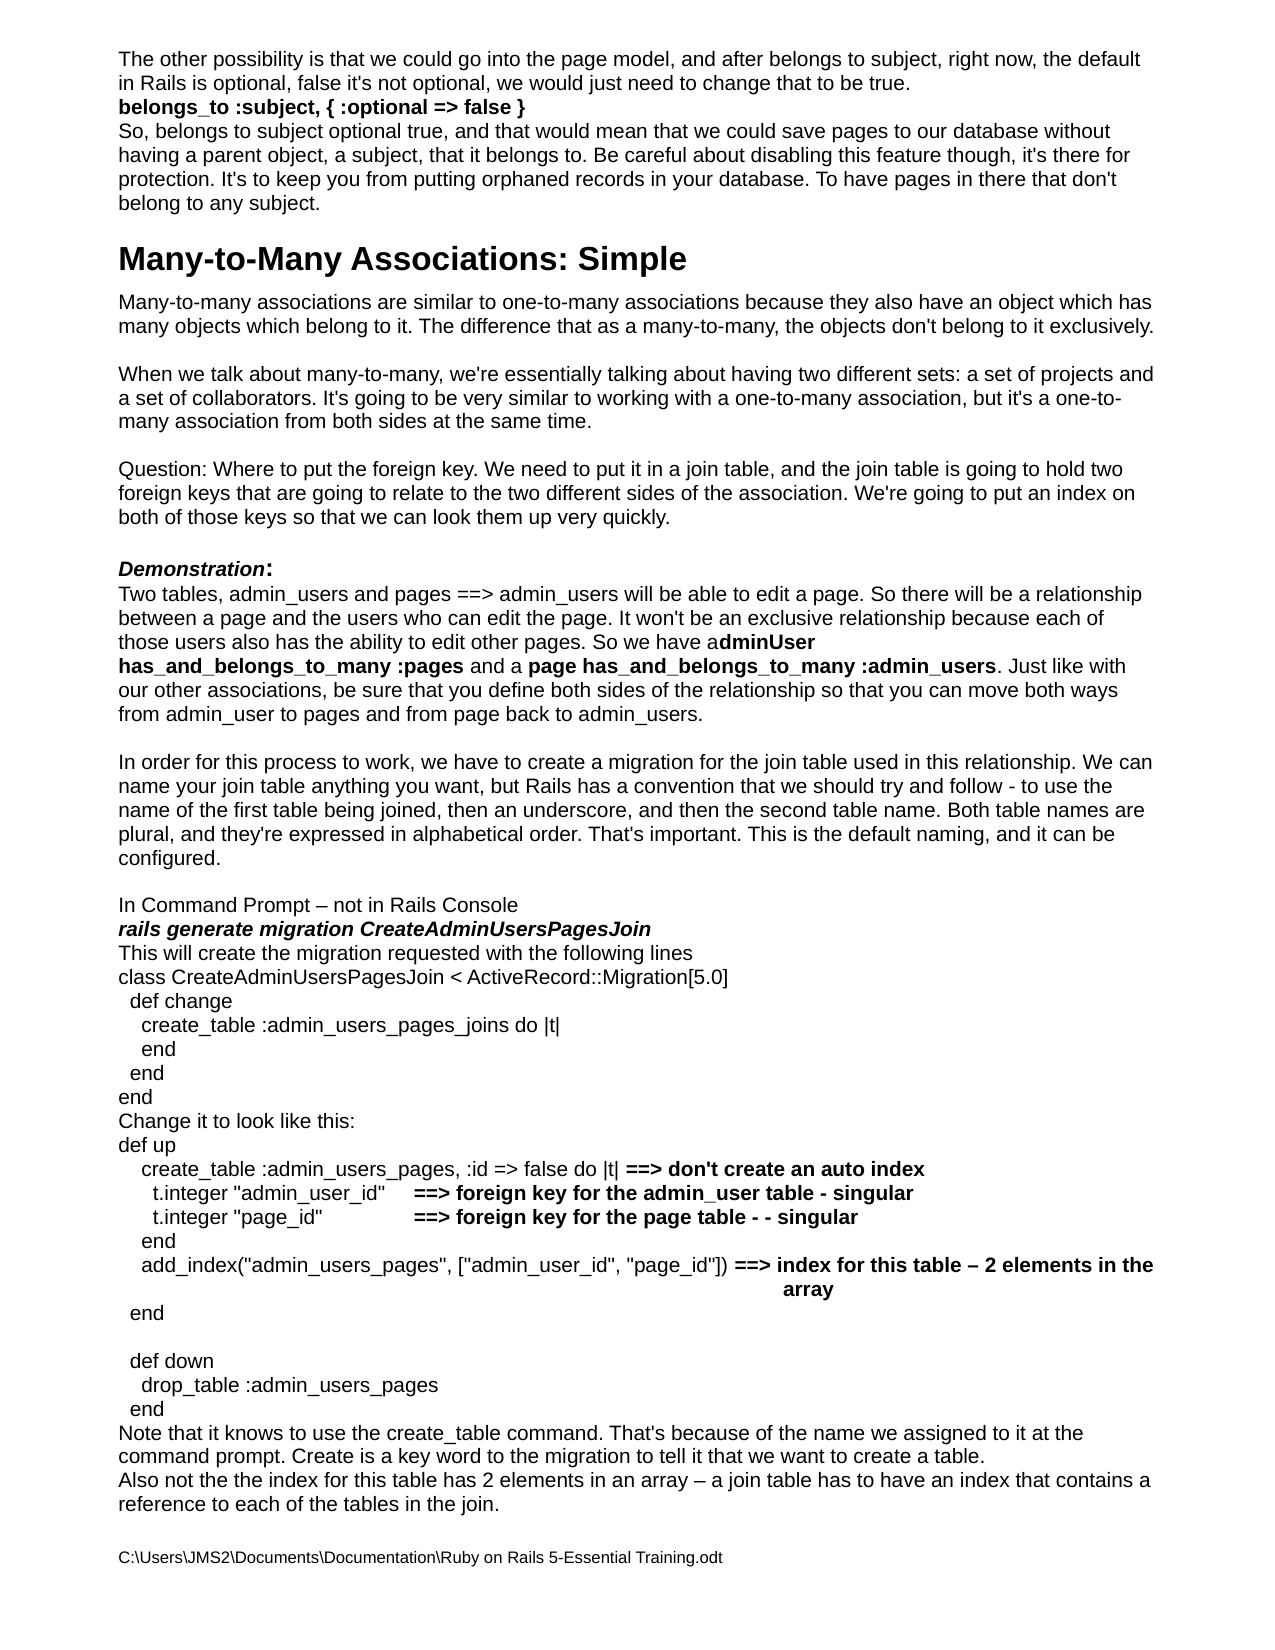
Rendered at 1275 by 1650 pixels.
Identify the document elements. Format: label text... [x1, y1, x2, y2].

text The other possibility is that we could go into the page model, and after belongs to subject, right now, the default in Rails is optional, false it's not optional, we would just need to change that to be true. [118, 47, 1157, 95]
text class CreateAdminUsersPagesJoin < ActiveRecord::Migration[5.0] def change create_table :admin_users_pages_joins do |t| end end end [118, 965, 1157, 1109]
text When we talk about many-to-many, we're essentially talking about having two different sets: a set of projects and a set of collaborators. It's going to be very similar to working with a one-to-many association, but it's a one-to-many association from both sides at the same time. [118, 361, 1157, 433]
text Question: Where to put the foreign key. We need to put it in a join table, and the join table is going to hold two foreign keys that are going to relate to the two different sides of the association. We're going to put an index on both of those keys so that we can look them up very quickly. [118, 457, 1157, 529]
subtitle Many-to-Many Associations: Simple [118, 238, 1157, 277]
text So, belongs to subject optional true, and that would mean that we could save pages to our database without having a parent object, a subject, that it belongs to. Be careful about disabling this feature though, it's there for protection. It's to keep you from putting orphaned records in your database. To have pages in there that don't belong to any subject. [118, 119, 1157, 214]
subtitle Demonstration: [118, 553, 1157, 582]
text Note that it knows to use the create_table command. That's because of the name we assigned to it at the command prompt. Create is a key word to the migration to tell it that we want to create a table. [118, 1420, 1157, 1468]
text Change it to look like this: [118, 1109, 1157, 1133]
text Many-to-many associations are similar to one-to-many associations because they also have an object which has many objects which belong to it. The difference that as a many-to-many, the objects don't belong to it exclusively. [118, 289, 1157, 337]
text Also not the the index for this table has 2 elements in an array – a join table has to have an index that contains a reference to each of the tables in the join. [118, 1468, 1157, 1516]
text def up create_table :admin_users_pages, :id => false do |t| ==> don't create an auto index t.integer "admin_user_id" ==> foreign key for the admin_user table - singular t.integer "page_id" ==> foreign key for the page table - - singular end add_index("admin_users_pages", ["admin_user_id", "page_id"]) ==> index for this table – 2 elements in the array end def down drop_table :admin_users_pages end [118, 1133, 1157, 1420]
text In Command Prompt – not in Rails Console [118, 893, 1157, 917]
text Two tables, admin_users and pages ==> admin_users will be able to edit a page. So there will be a relationship between a page and the users who can edit the page. It won't be an exclusive relationship because each of those users also has the ability to edit other pages. So we have adminUser has_and_belongs_to_many :pages and a page has_and_belongs_to_many :admin_users. Just like with our other associations, be sure that you define both sides of the relationship so that you can move both ways from admin_user to pages and from page back to admin_users. [118, 582, 1157, 726]
text rails generate migration CreateAdminUsersPagesJoin [118, 917, 1157, 941]
text In order for this process to work, we have to create a migration for the join table used in this relationship. We can name your join table anything you want, but Rails has a convention that we should try and follow - to use the name of the first table being joined, then an underscore, and then the second table name. Both table names are plural, and they're expressed in alphabetical order. That's important. This is the default naming, and it can be configured. [118, 749, 1157, 869]
text This will create the migration requested with the following lines [118, 941, 1157, 965]
subtitle belongs_to :subject, { :optional => false } [118, 95, 1157, 119]
